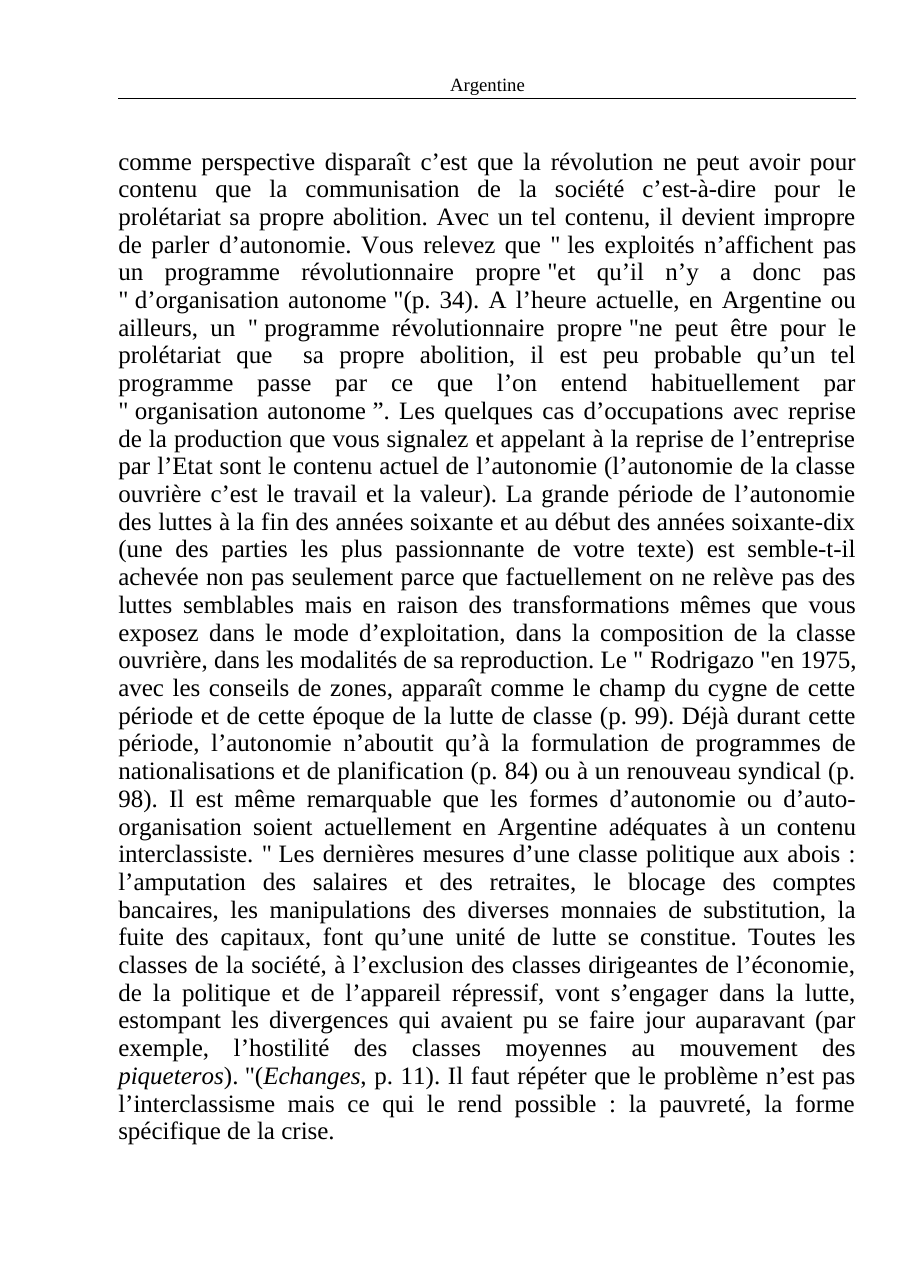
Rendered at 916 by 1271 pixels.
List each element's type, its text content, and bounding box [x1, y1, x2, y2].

text comme perspective disparaît c’est que la révolution ne peut avoir pour contenu que la communisation de la société c’est-à-dire pour le prolétariat sa propre abolition. Avec un tel contenu, il devient impropre de parler d’autonomie. Vous relevez que " les exploités n’affichent pas un programme révolutionnaire propre "et qu’il n’y a donc pas " d’organisation autonome "(p. 34). A l’heure actuelle, en Argentine ou ailleurs, un " programme révolutionnaire propre "ne peut être pour le prolétariat que sa propre abolition, il est peu probable qu’un tel programme passe par ce que l’on entend habituellement par " organisation autonome ”. Les quelques cas d’occupations avec reprise de la production que vous signalez et appelant à la reprise de l’entreprise par l’Etat sont le contenu actuel de l’autonomie (l’autonomie de la classe ouvrière c’est le travail et la valeur). La grande période de l’autonomie des luttes à la fin des années soixante et au début des années soixante-dix (une des parties les plus passionnante de votre texte) est semble-t-il achevée non pas seulement parce que factuellement on ne relève pas des luttes semblables mais en raison des transformations mêmes que vous exposez dans le mode d’exploitation, dans la composition de la classe ouvrière, dans les modalités de sa reproduction. Le " Rodrigazo "en 1975, avec les conseils de zones, apparaît comme le champ du cygne de cette période et de cette époque de la lutte de classe (p. 99). Déjà durant cette période, l’autonomie n’aboutit qu’à la formulation de programmes de nationalisations et de planification (p. 84) ou à un renouveau syndical (p. 98). Il est même remarquable que les formes d’autonomie ou d’auto-organisation soient actuellement en Argentine adéquates à un contenu interclassiste. " Les dernières mesures d’une classe politique aux abois : l’amputation des salaires et des retraites, le blocage des comptes bancaires, les manipulations des diverses monnaies de substitution, la fuite des capitaux, font qu’une unité de lutte se constitue. Toutes les classes de la société, à l’exclusion des classes dirigeantes de l’économie, de la politique et de l’appareil répressif, vont s’engager dans la lutte, estompant les divergences qui avaient pu se faire jour auparavant (par exemple, l’hostilité des classes moyennes au mouvement des piqueteros). "(Echanges, p. 11). Il faut répéter que le problème n’est pas l’interclassisme mais ce qui le rend possible : la pauvreté, la forme spécifique de la crise. [118, 148, 856, 1145]
